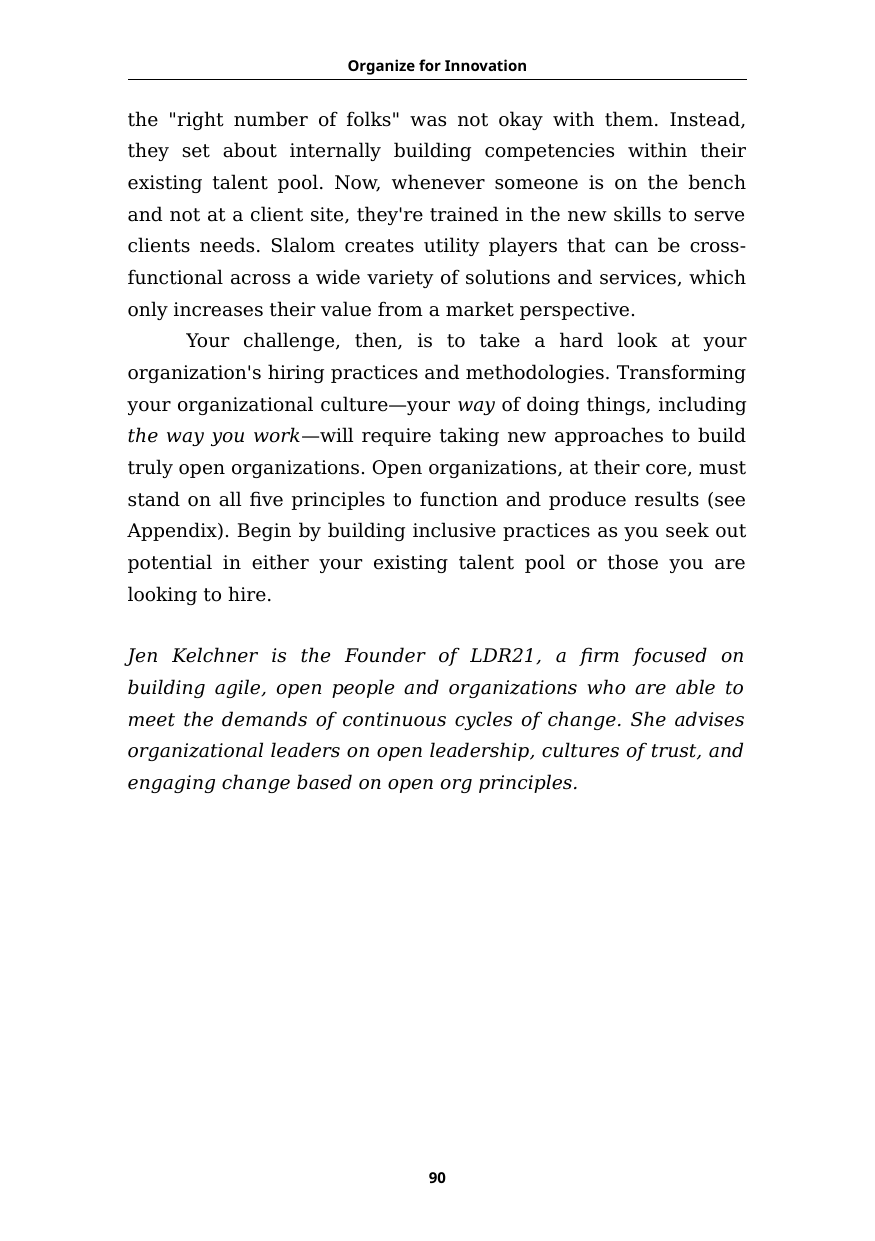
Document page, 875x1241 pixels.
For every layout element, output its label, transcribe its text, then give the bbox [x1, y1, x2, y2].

text Your challenge, then, is to take a hard look at your organization's hiring practices and methodologies. Transforming your organizational culture—your way of doing things, including the way you work—will require taking new approaches to build truly open organizations. Open organizations, at their core, must stand on all five principles to function and produce results (see Appendix). Begin by building inclusive practices as you seek out potential in either your existing talent pool or those you are looking to hire. [127, 330, 747, 606]
text Jen Kelchner is the Founder of LDR21, a firm focused on building agile, open people and organizations who are able to meet the demands of continuous cycles of change. She advises organizational leaders on open leadership, cultures of trust, and engaging change based on open org principles. [127, 645, 747, 794]
text the "right number of folks" was not okay with them. Instead, they set about internally building competencies within their existing talent pool. Now, whenever someone is on the bench and not at a client site, they're trained in the new skills to serve clients needs. Slalom creates utility players that can be cross-functional across a wide variety of solutions and services, which only increases their value from a market perspective. [127, 109, 747, 321]
